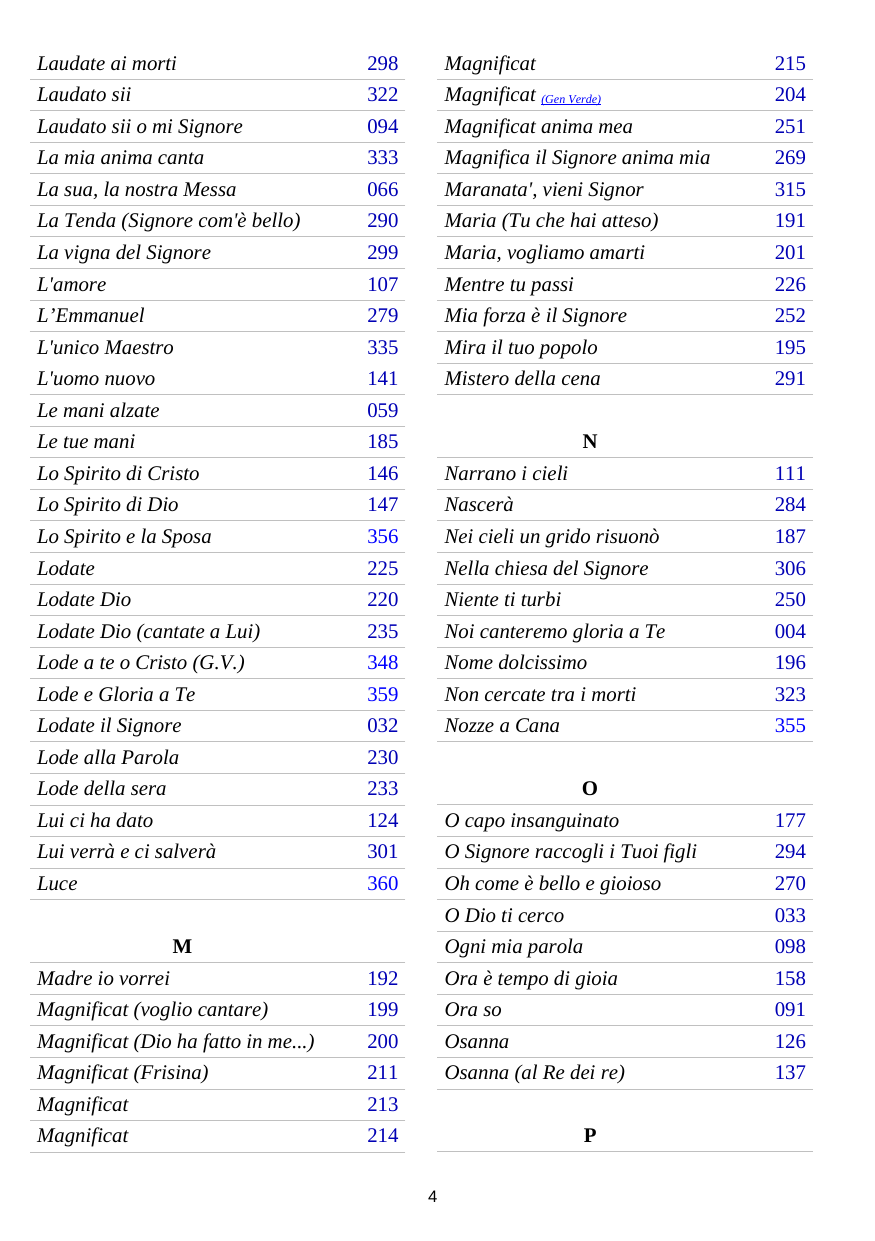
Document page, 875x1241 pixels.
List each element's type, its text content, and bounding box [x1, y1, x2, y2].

table_cell Magnificat [30, 1121, 335, 1152]
table_cell 094 [335, 111, 405, 142]
table_cell La sua, la nostra Messa [30, 174, 335, 205]
table_cell 299 [335, 237, 405, 268]
table_cell 235 [335, 616, 405, 647]
table_cell Magnificat [437, 47, 743, 79]
table_cell Magnificat [30, 1090, 335, 1120]
table_cell 196 [743, 648, 813, 678]
table_cell Le mani alzate [30, 395, 335, 426]
table_cell 059 [335, 395, 405, 426]
table_cell N [437, 395, 743, 457]
table_cell [743, 742, 813, 804]
table_cell Ogni mia parola [437, 932, 743, 962]
table_cell 141 [335, 363, 405, 394]
table_cell 195 [743, 332, 813, 363]
table_cell 033 [743, 900, 813, 931]
table_cell 270 [743, 869, 813, 899]
table_cell 032 [335, 711, 405, 741]
table_cell 294 [743, 837, 813, 868]
table_cell 111 [743, 458, 813, 489]
table_cell 137 [743, 1058, 813, 1089]
table_cell 233 [335, 774, 405, 805]
table_cell 201 [743, 237, 813, 268]
table_cell 199 [335, 995, 405, 1025]
table_cell 301 [335, 837, 405, 868]
table_cell 359 [335, 679, 405, 710]
table_cell Magnificat (Gen Verde) [437, 80, 743, 110]
table_cell Lo Spirito di Dio [30, 490, 335, 520]
table_cell 356 [335, 521, 405, 552]
table_cell 147 [335, 490, 405, 520]
table_cell Maranata', vieni Signor [437, 174, 743, 205]
table_cell Mia forza è il Signore [437, 301, 743, 331]
table_cell O capo insanguinato [437, 805, 743, 836]
table_cell Lode a te o Cristo (G.V.) [30, 648, 335, 678]
table_cell Lode della sera [30, 774, 335, 805]
table_cell M [30, 900, 335, 962]
table_cell 225 [335, 553, 405, 584]
table_cell 355 [743, 711, 813, 741]
table_cell Nella chiesa del Signore [437, 553, 743, 584]
table_cell 306 [743, 553, 813, 584]
table_cell Lodate Dio [30, 585, 335, 615]
table_cell 004 [743, 616, 813, 647]
table_cell Lodate [30, 553, 335, 584]
table_cell 250 [743, 585, 813, 615]
table_cell Narrano i cieli [437, 458, 743, 489]
table_cell Lode alla Parola [30, 742, 335, 773]
table_cell Oh come è bello e gioioso [437, 869, 743, 899]
table_cell 215 [743, 47, 813, 79]
table_cell 298 [335, 47, 405, 79]
table_cell [335, 900, 405, 962]
table_cell Laudate ai morti [30, 47, 335, 79]
table_cell 146 [335, 458, 405, 489]
table_cell 291 [743, 364, 813, 394]
table_cell Nei cieli un grido risuonò [437, 521, 743, 552]
table_cell 066 [335, 174, 405, 205]
table_cell 200 [335, 1026, 405, 1057]
table_cell Mistero della cena [437, 364, 743, 394]
table_cell 124 [335, 806, 405, 836]
table_cell O Signore raccogli i Tuoi figli [437, 837, 743, 868]
table_cell Magnifica il Signore anima mia [437, 143, 743, 173]
table_cell 251 [743, 111, 813, 142]
table_cell La vigna del Signore [30, 237, 335, 268]
table_cell 187 [743, 521, 813, 552]
table_cell Lui ci ha dato [30, 806, 335, 836]
table_cell 213 [335, 1090, 405, 1120]
table_cell 226 [743, 269, 813, 300]
table_cell Le tue mani [30, 427, 335, 457]
table_cell L'uomo nuovo [30, 363, 335, 394]
table_cell Nozze a Cana [437, 711, 743, 741]
table_cell 185 [335, 427, 405, 457]
table_cell Magnificat (Dio ha fatto in me...) [30, 1026, 335, 1057]
table_cell 107 [335, 269, 405, 300]
table_cell Lui verrà e ci salverà [30, 837, 335, 868]
table_cell Mentre tu passi [437, 269, 743, 300]
table_cell Laudato sii [30, 80, 335, 110]
table_cell Nascerà [437, 490, 743, 520]
table_cell 191 [743, 206, 813, 236]
table_cell 335 [335, 332, 405, 363]
table_cell 211 [335, 1058, 405, 1089]
table_cell Ora so [437, 995, 743, 1025]
table_cell 315 [743, 174, 813, 205]
table_cell 098 [743, 932, 813, 962]
table_cell Niente ti turbi [437, 585, 743, 615]
table_cell Osanna (al Re dei re) [437, 1058, 743, 1089]
table_cell [743, 1090, 813, 1151]
table_cell Laudato sii o mi Signore [30, 111, 335, 142]
table_cell Lodate Dio (cantate a Lui) [30, 616, 335, 647]
table_cell L'unico Maestro [30, 332, 335, 363]
table_cell La Tenda (Signore com'è bello) [30, 206, 335, 236]
table_cell Magnificat (voglio cantare) [30, 995, 335, 1025]
table_cell L'amore [30, 269, 335, 300]
table_cell 177 [743, 805, 813, 836]
table_cell Maria, vogliamo amarti [437, 237, 743, 268]
table_cell Noi canteremo gloria a Te [437, 616, 743, 647]
table_cell 091 [743, 995, 813, 1025]
table_cell Luce [30, 869, 335, 899]
table_cell Nome dolcissimo [437, 648, 743, 678]
table_cell Lo Spirito di Cristo [30, 458, 335, 489]
table_cell 252 [743, 301, 813, 331]
table_cell Ora è tempo di gioia [437, 963, 743, 994]
table_cell Madre io vorrei [30, 963, 335, 994]
table_cell 230 [335, 742, 405, 773]
table_cell 214 [335, 1121, 405, 1152]
table_cell Lode e Gloria a Te [30, 679, 335, 710]
table_cell 323 [743, 679, 813, 710]
table_cell 126 [743, 1026, 813, 1057]
table_cell La mia anima canta [30, 143, 335, 173]
table_cell P [437, 1090, 743, 1151]
table_cell [743, 395, 813, 457]
table_cell 220 [335, 585, 405, 615]
table_cell O Dio ti cerco [437, 900, 743, 931]
table_cell 158 [743, 963, 813, 994]
table_cell 192 [335, 963, 405, 994]
table_cell 204 [743, 80, 813, 110]
table_cell Lo Spirito e la Sposa [30, 521, 335, 552]
table_cell 333 [335, 143, 405, 173]
table_cell O [437, 742, 743, 804]
table_cell 290 [335, 206, 405, 236]
table_cell Magnificat anima mea [437, 111, 743, 142]
table_cell Osanna [437, 1026, 743, 1057]
table_cell Mira il tuo popolo [437, 332, 743, 363]
table_cell 279 [335, 301, 405, 331]
table_cell Non cercate tra i morti [437, 679, 743, 710]
table_cell L’Emmanuel [30, 301, 335, 331]
table_cell 348 [335, 648, 405, 678]
table_cell 360 [335, 869, 405, 899]
table_cell Lodate il Signore [30, 711, 335, 741]
table_cell 322 [335, 80, 405, 110]
table_cell Magnificat (Frisina) [30, 1058, 335, 1089]
table_cell 269 [743, 143, 813, 173]
table_cell 284 [743, 490, 813, 520]
table_cell Maria (Tu che hai atteso) [437, 206, 743, 236]
